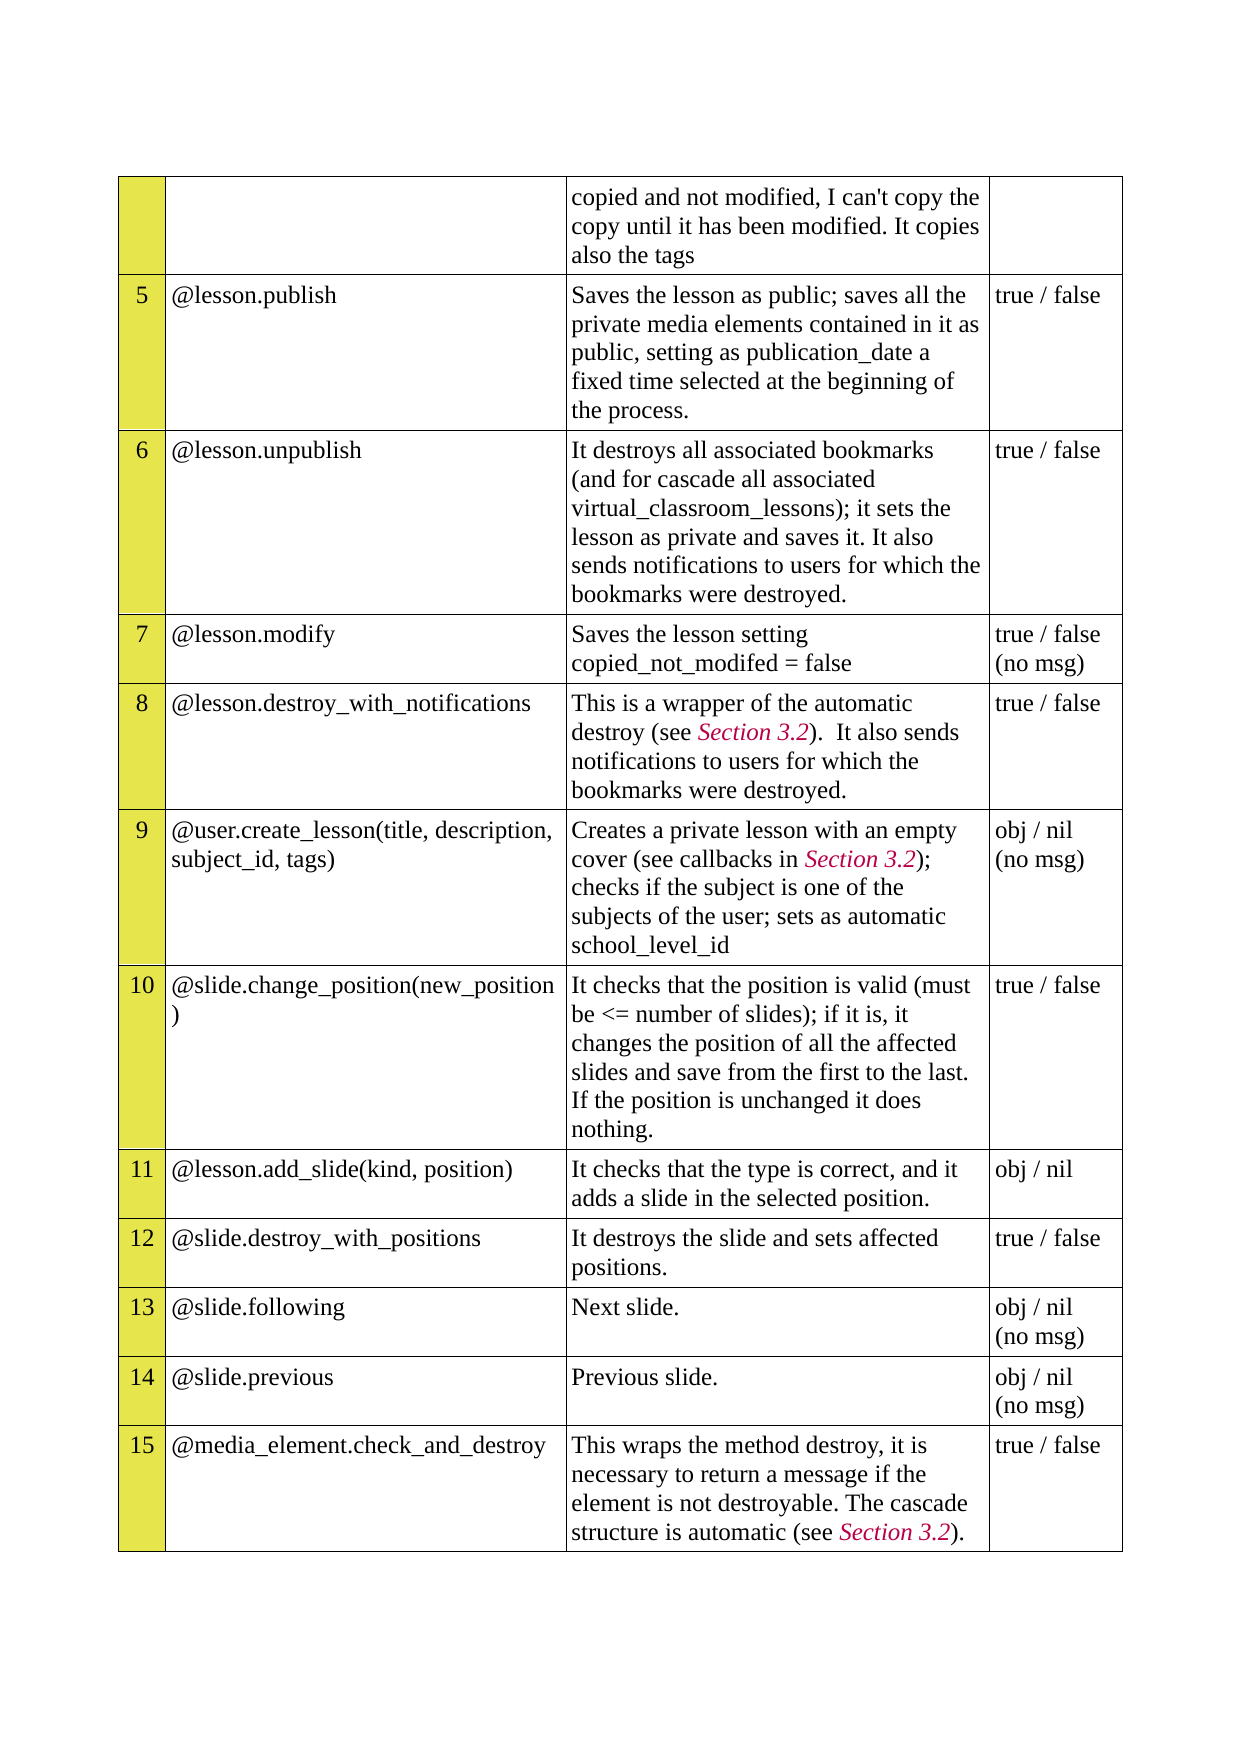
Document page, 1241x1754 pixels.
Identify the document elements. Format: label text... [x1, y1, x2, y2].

table_cell @slide.change_position(new_position) [166, 966, 566, 1148]
table_cell 14 [119, 1357, 165, 1425]
table_cell @user.create_lesson(title, description, subject_id, tags) [166, 810, 566, 964]
table_cell obj / nil [990, 1150, 1122, 1218]
table_cell It destroys all associated bookmarks (and for cascade all associated virtual_classroom_lessons); it sets the lesson as private and saves it. It also sends notifications to users for which the bookmarks were destroyed. [567, 431, 989, 613]
table_cell true / false [990, 1426, 1122, 1551]
table_cell true / false [990, 684, 1122, 809]
table_cell It destroys the slide and sets affected positions. [567, 1219, 989, 1287]
table_cell @slide.following [166, 1288, 566, 1356]
table_cell obj / nil (no msg) [990, 1288, 1122, 1356]
table_cell [990, 177, 1122, 274]
table_cell This is a wrapper of the automatic destroy (see Section 3.2). It also sends notifications to users for which the bookmarks were destroyed. [567, 684, 989, 809]
table_cell It checks that the type is correct, and it adds a slide in the selected position. [567, 1150, 989, 1218]
table_cell @lesson.destroy_with_notifications [166, 684, 566, 809]
table_cell true / false [990, 1219, 1122, 1287]
table_cell @slide.previous [166, 1357, 566, 1425]
table_cell This wraps the method destroy, it is necessary to return a message if the element is not destroyable. The cascade structure is automatic (see Section 3.2). [567, 1426, 989, 1551]
table_cell 5 [119, 275, 165, 429]
table_cell 6 [119, 431, 165, 613]
table_cell obj / nil (no msg) [990, 1357, 1122, 1425]
table_cell @lesson.add_slide(kind, position) [166, 1150, 566, 1218]
table_cell 12 [119, 1219, 165, 1287]
table_cell @lesson.unpublish [166, 431, 566, 613]
table_cell @slide.destroy_with_positions [166, 1219, 566, 1287]
table_cell [166, 177, 566, 274]
table_cell It checks that the position is valid (must be <= number of slides); if it is, it changes the position of all the affected slides and save from the first to the last. If the position is unchanged it does nothing. [567, 966, 989, 1148]
table_cell copied and not modified, I can't copy the copy until it has been modified. It copies also the tags [567, 177, 989, 274]
table_cell Creates a private lesson with an empty cover (see callbacks in Section 3.2); checks if the subject is one of the subjects of the user; sets as automatic school_level_id [567, 810, 989, 964]
table_cell Saves the lesson setting copied_not_modifed = false [567, 615, 989, 683]
table_cell obj / nil (no msg) [990, 810, 1122, 964]
table_cell true / false [990, 966, 1122, 1148]
table_cell 10 [119, 966, 165, 1148]
table_cell @lesson.publish [166, 275, 566, 429]
table_cell true / false [990, 431, 1122, 613]
table_cell 8 [119, 684, 165, 809]
table_cell 7 [119, 615, 165, 683]
table_cell [119, 177, 165, 274]
table_cell true / false [990, 275, 1122, 429]
table_cell 11 [119, 1150, 165, 1218]
table_cell 13 [119, 1288, 165, 1356]
table_cell Next slide. [567, 1288, 989, 1356]
table_cell Saves the lesson as public; saves all the private media elements contained in it as public, setting as publication_date a fixed time selected at the beginning of the process. [567, 275, 989, 429]
table_cell @lesson.modify [166, 615, 566, 683]
table_cell 9 [119, 810, 165, 964]
table_cell true / false (no msg) [990, 615, 1122, 683]
table_cell @media_element.check_and_destroy [166, 1426, 566, 1551]
table_cell 15 [119, 1426, 165, 1551]
table_cell Previous slide. [567, 1357, 989, 1425]
